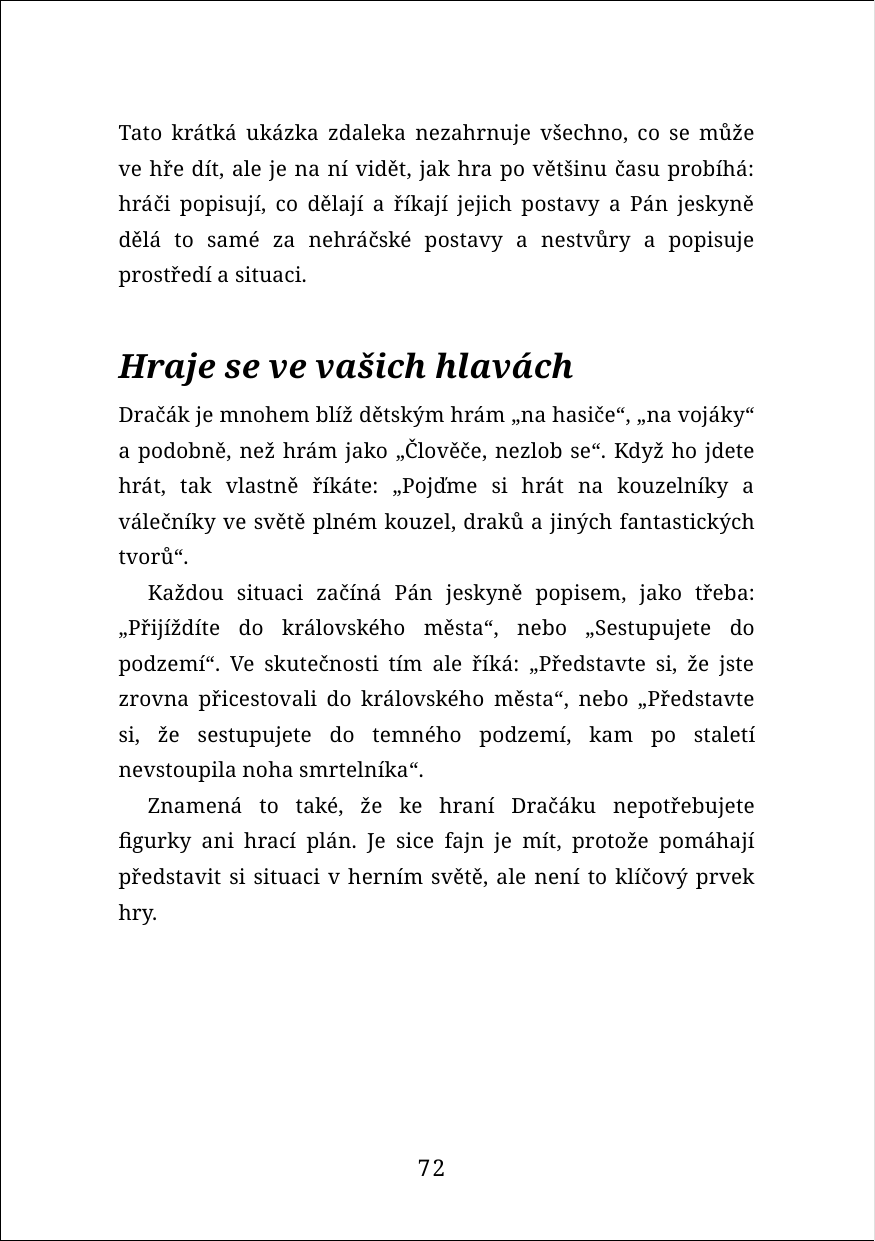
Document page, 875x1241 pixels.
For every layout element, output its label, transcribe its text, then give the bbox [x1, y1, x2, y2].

text Tato krátká ukázka zdaleka nezahrnuje všechno, co se může ve hře dít, ale je na ní vidět, jak hra po většinu času probíhá: hráči popisují, co dělají a říkají jejich postavy a Pán jeskyně dělá to samé za nehráčské postavy a nestvůry a popisuje prostředí a situaci. [118, 118, 756, 289]
subtitle Hraje se ve vašich hlavách [118, 343, 756, 388]
text Dračák je mnohem blíž dětským hrám „na hasiče“, „na vojáky“ a podobně, než hrám jako „Člověče, nezlob se“. Když ho jdete hrát, tak vlastně říkáte: „Pojďme si hrát na kouzelníky a válečníky ve světě plném kouzel, draků a jiných fantastických tvorů“. Každou situaci začíná Pán jeskyně popisem, jako třeba: „Přijíždíte do královského města“, nebo „Sestupujete do podzemí“. Ve skutečnosti tím ale říká: „Představte si, že jste zrovna přicestovali do královského města“, nebo „Představte si, že sestupujete do temného podzemí, kam po staletí nevstoupila noha smrtelníka“. Znamená to také, že ke hraní Dračáku nepotřebujete figurky ani hrací plán. Je sice fajn je mít, protože pomáhají představit si situaci v herním světě, ale není to klíčový prvek hry. [118, 400, 756, 926]
